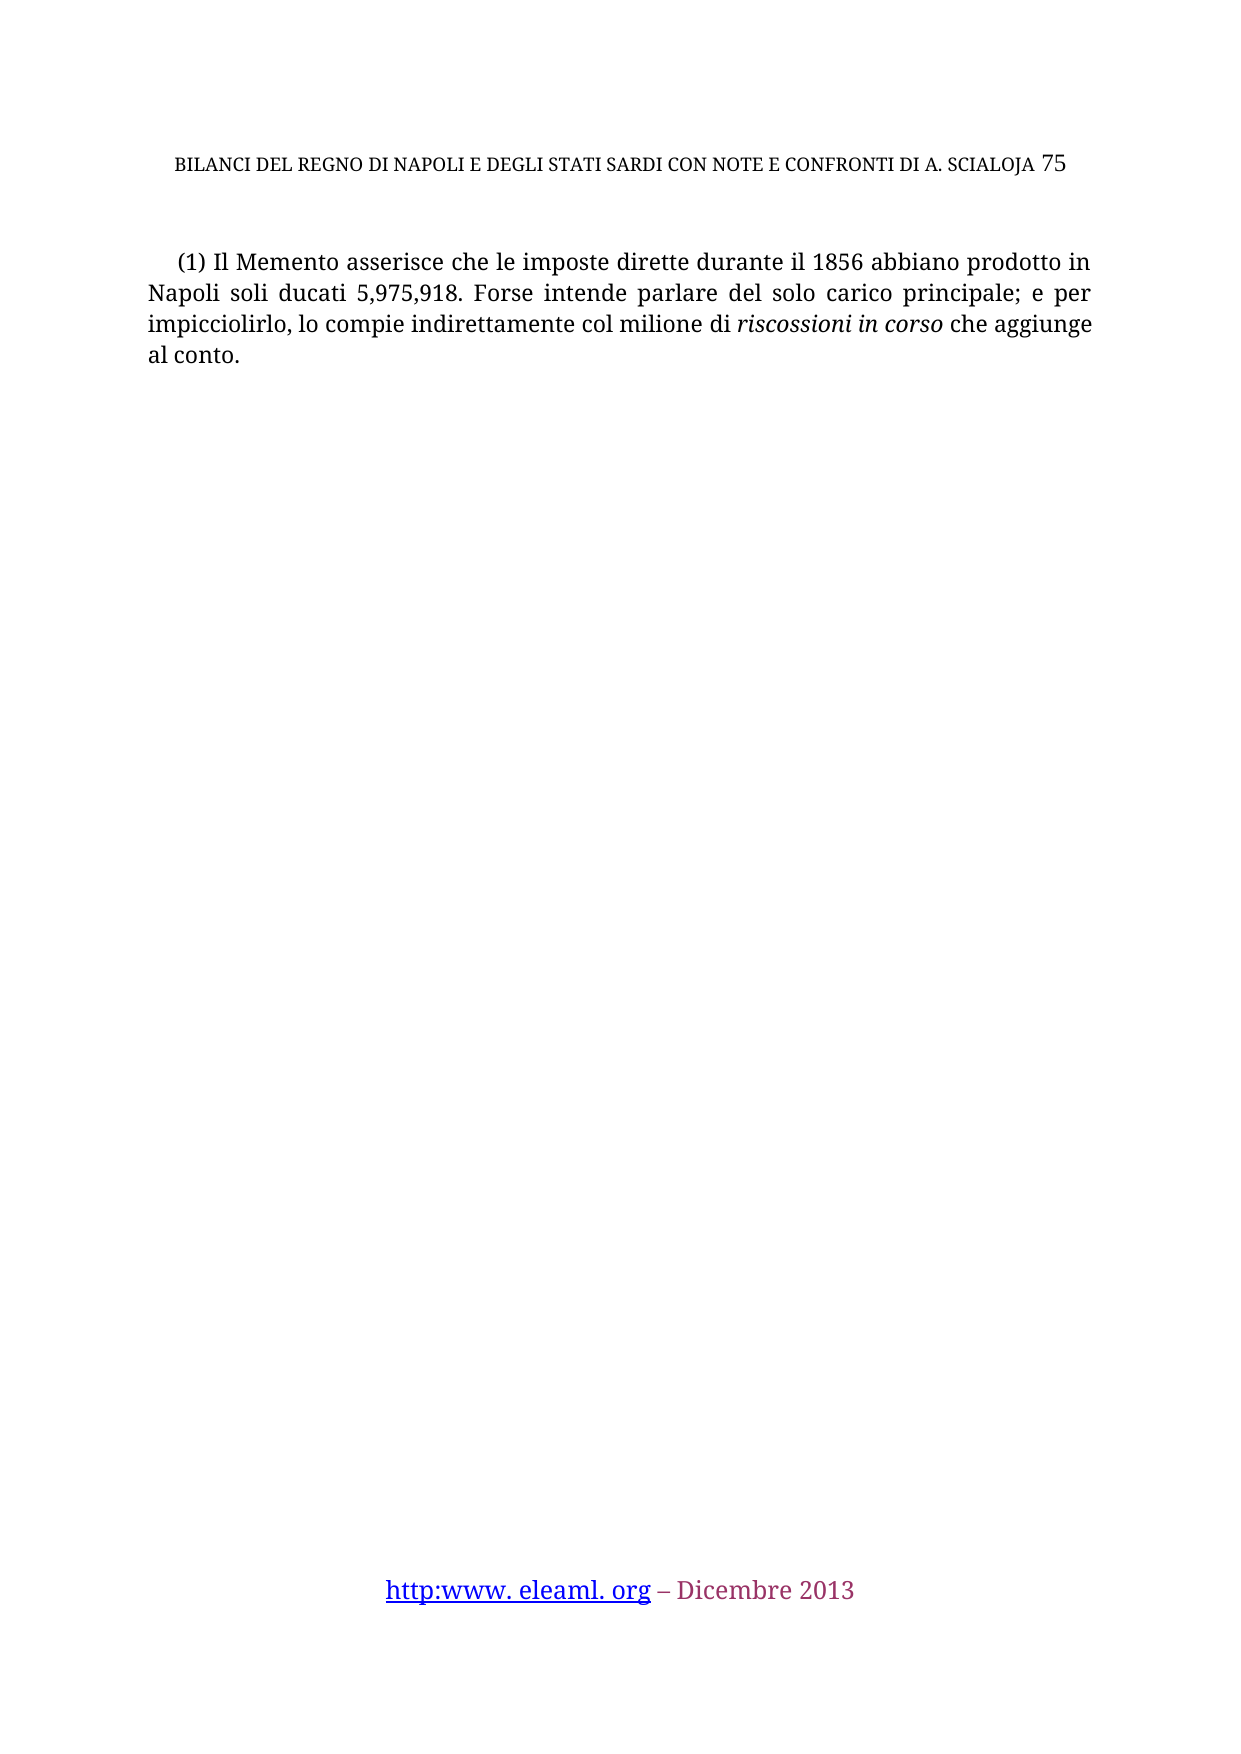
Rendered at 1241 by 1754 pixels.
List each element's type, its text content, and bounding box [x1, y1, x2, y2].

text (1) Il Memento asserisce che le imposte dirette durante il 1856 abbiano prodotto in Napoli soli ducati 5,975,918. Forse intende parlare del solo carico principale; e per impicciolirlo, lo compie indirettamente col milione di riscossioni in corso che aggiunge al conto. [148, 246, 1093, 371]
